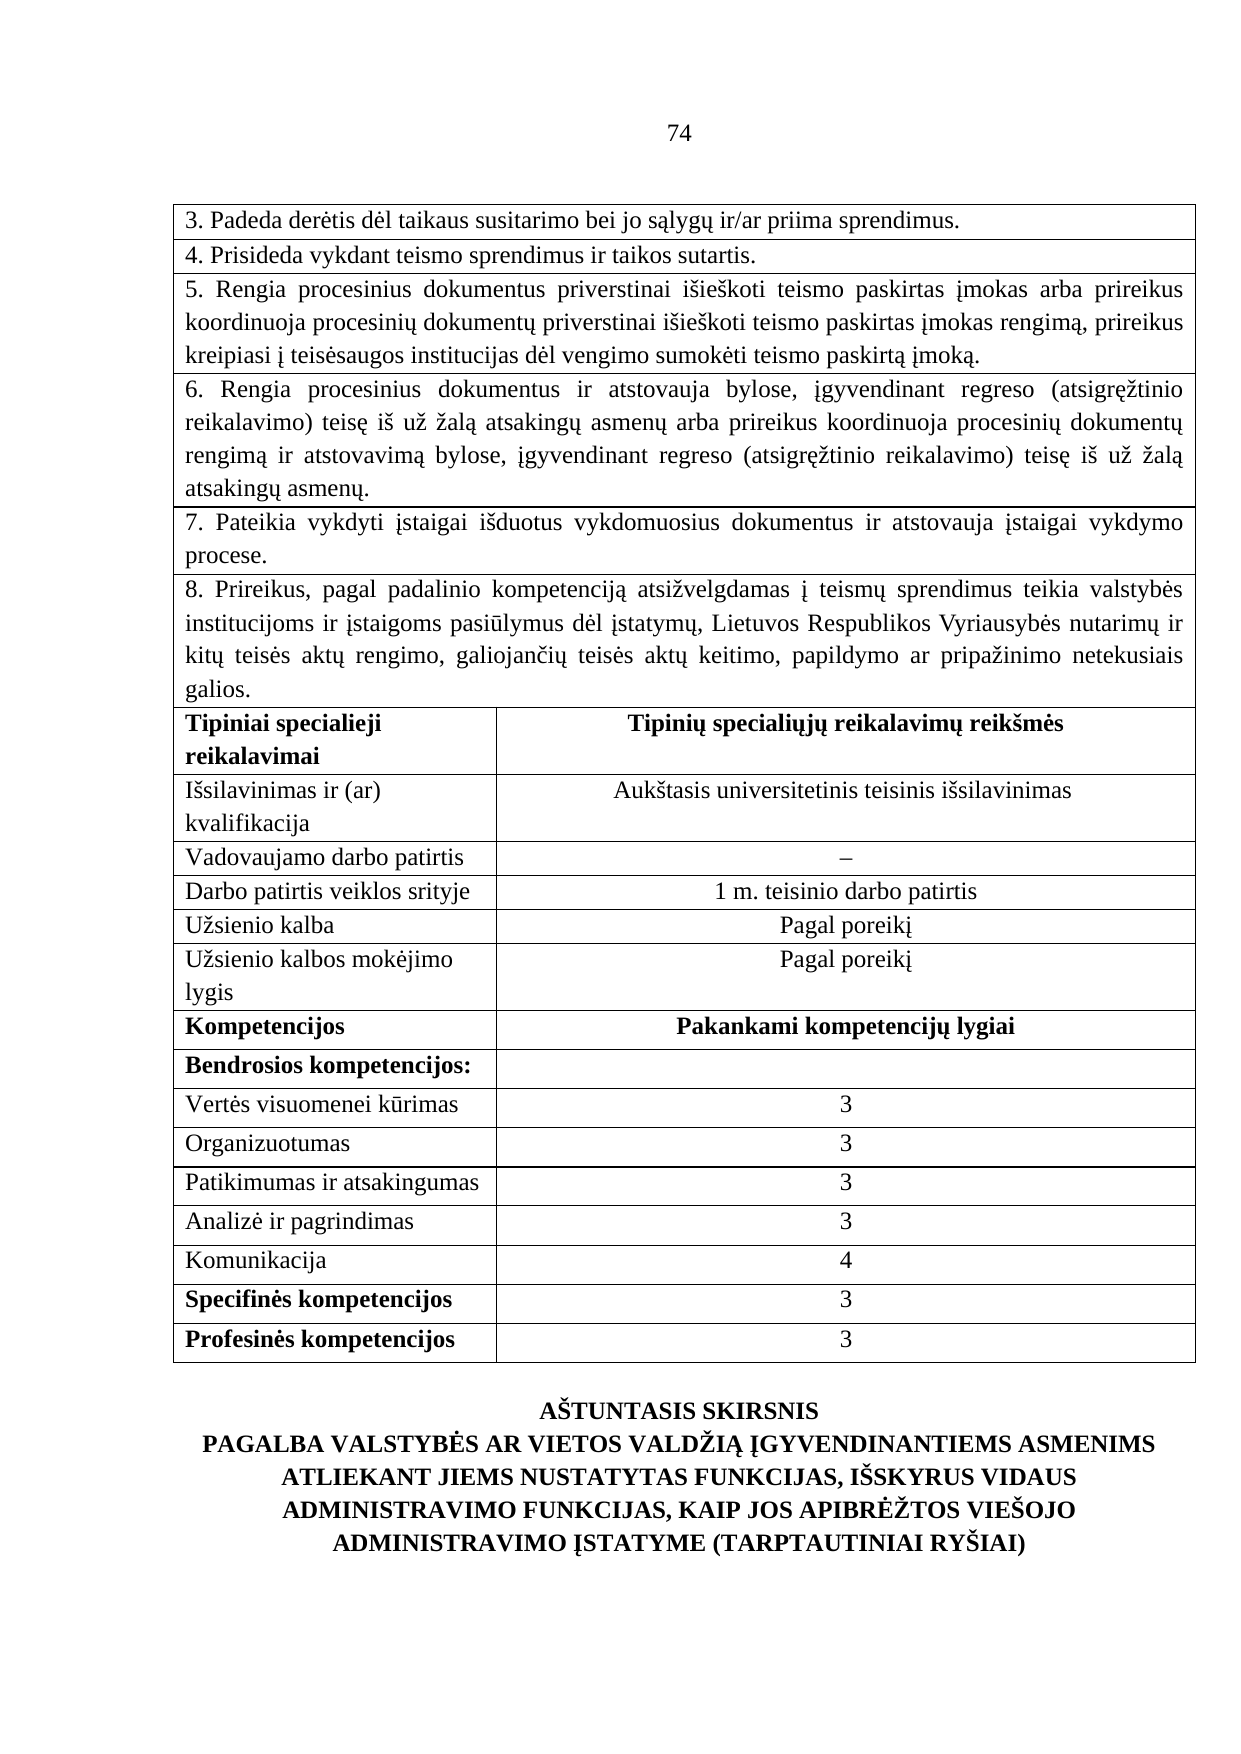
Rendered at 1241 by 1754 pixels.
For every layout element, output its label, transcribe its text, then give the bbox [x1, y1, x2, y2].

table_cell 4. Prisideda vykdant teismo sprendimus ir taikos sutartis. [174, 240, 1195, 273]
table_cell Tipinių specialiųjų reikalavimų reikšmės [497, 708, 1195, 774]
table_cell 3. Padeda derėtis dėl taikaus susitarimo bei jo sąlygų ir/ar priima sprendimus. [174, 205, 1195, 239]
table_cell Kompetencijos [174, 1011, 496, 1049]
table_cell Vertės visuomenei kūrimas [174, 1089, 496, 1127]
table_cell 1 m. teisinio darbo patirtis [497, 876, 1195, 909]
table_cell Profesinės kompetencijos [174, 1324, 496, 1362]
table_cell Pakankami kompetencijų lygiai [497, 1011, 1195, 1049]
table_cell Komunikacija [174, 1246, 496, 1283]
table_cell [497, 1050, 1195, 1088]
table_cell Specifinės kompetencijos [174, 1285, 496, 1323]
table_cell 4 [497, 1246, 1195, 1283]
table_cell Užsienio kalbos mokėjimo lygis [174, 944, 496, 1010]
table_cell Aukštasis universitetinis teisinis išsilavinimas [497, 775, 1195, 841]
table_cell 8. Prireikus, pagal padalinio kompetenciją atsižvelgdamas į teismų sprendimus teikia valstybės institucijoms ir įstaigoms pasiūlymus dėl įstatymų, Lietuvos Respublikos Vyriausybės nutarimų ir kitų teisės aktų rengimo, galiojančių teisės aktų keitimo, papildymo ar pripažinimo netekusiais galios. [174, 575, 1195, 707]
text PAGALBA VALSTYBĖS AR VIETOS VALDŽIĄ ĮGYVENDINANTIEMS ASMENIMS ATLIEKANT JIEMS NUSTATYTAS FUNKCIJAS, IŠSKYRUS VIDAUS ADMINISTRAVIMO FUNKCIJAS, KAIP JOS APIBRĖŽTOS VIEŠOJO ADMINISTRAVIMO ĮSTATYME (TARPTAUTINIAI RYŠIAI) [177, 1429, 1181, 1557]
table_cell 3 [497, 1168, 1195, 1205]
table_cell 3 [497, 1324, 1195, 1362]
table_cell Tipiniai specialieji reikalavimai [174, 708, 496, 774]
table_cell Užsienio kalba [174, 910, 496, 943]
table_cell 5. Rengia procesinius dokumentus priverstinai išieškoti teismo paskirtas įmokas arba prireikus koordinuoja procesinių dokumentų priverstinai išieškoti teismo paskirtas įmokas rengimą, prireikus kreipiasi į teisėsaugos institucijas dėl vengimo sumokėti teismo paskirtą įmoką. [174, 274, 1195, 373]
table_cell 7. Pateikia vykdyti įstaigai išduotus vykdomuosius dokumentus ir atstovauja įstaigai vykdymo procese. [174, 508, 1195, 573]
table_cell 3 [497, 1089, 1195, 1127]
table_cell – [497, 842, 1195, 875]
table_cell Vadovaujamo darbo patirtis [174, 842, 496, 875]
table_cell Pagal poreikį [497, 910, 1195, 943]
table_cell Patikimumas ir atsakingumas [174, 1168, 496, 1205]
table_cell 6. Rengia procesinius dokumentus ir atstovauja bylose, įgyvendinant regreso (atsigręžtinio reikalavimo) teisę iš už žalą atsakingų asmenų arba prireikus koordinuoja procesinių dokumentų rengimą ir atstovavimą bylose, įgyvendinant regreso (atsigręžtinio reikalavimo) teisę iš už žalą atsakingų asmenų. [174, 374, 1195, 506]
table_cell Darbo patirtis veiklos srityje [174, 876, 496, 909]
table_cell 3 [497, 1285, 1195, 1323]
table_cell Bendrosios kompetencijos: [174, 1050, 496, 1088]
table_cell 3 [497, 1128, 1195, 1166]
table_cell Pagal poreikį [497, 944, 1195, 1010]
table_cell 3 [497, 1206, 1195, 1244]
table_cell Analizė ir pagrindimas [174, 1206, 496, 1244]
table_cell Išsilavinimas ir (ar) kvalifikacija [174, 775, 496, 841]
text AŠTUNTASIS SKIRSNIS [177, 1396, 1181, 1424]
table_cell Organizuotumas [174, 1128, 496, 1166]
